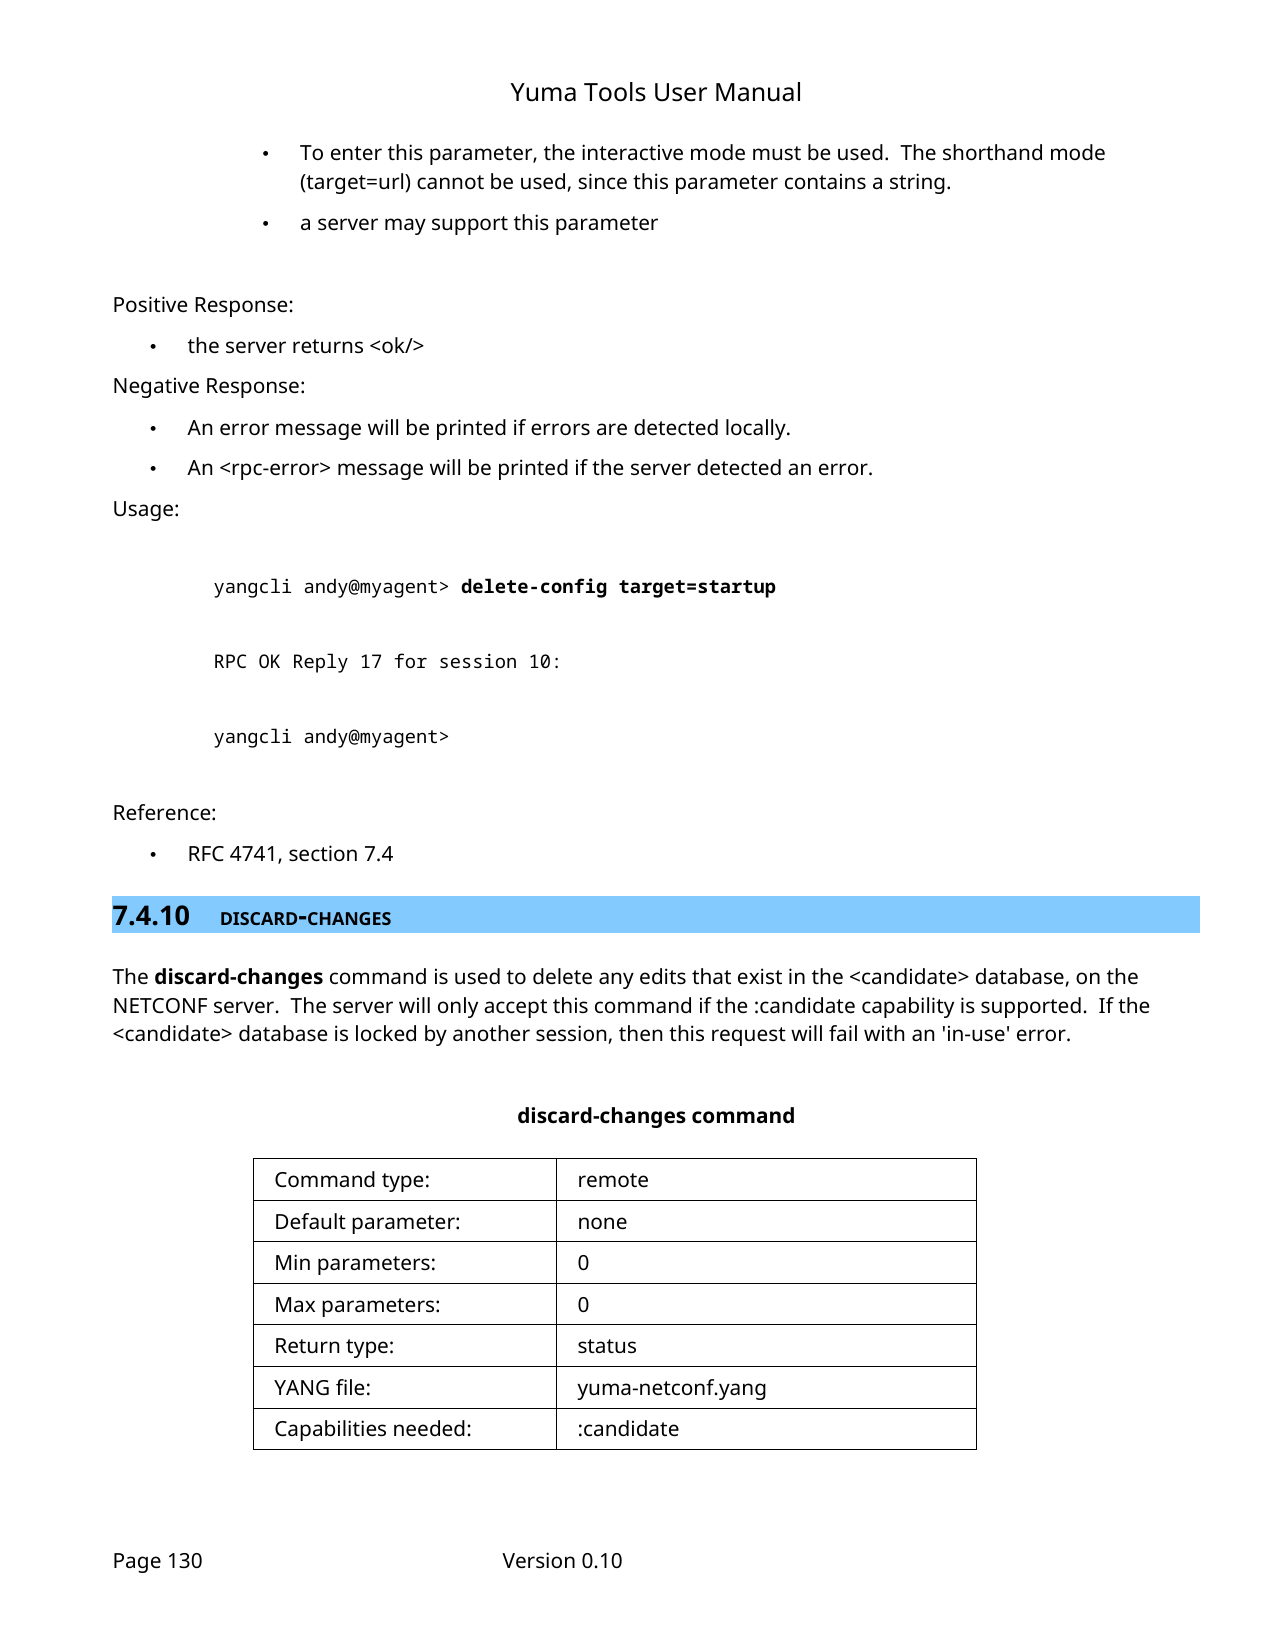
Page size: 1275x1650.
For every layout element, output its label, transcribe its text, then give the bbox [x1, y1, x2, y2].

table_cell 0 [557, 1284, 976, 1324]
text Positive Response: [112, 290, 1200, 318]
text The discard-changes command is used to delete any edits that exist in the <candidate> database, on the NETCONF server. The server will only accept this command if the :candidate capability is supported. If the <candidate> database is locked by another session, then this request will fail with an 'in-use' error. [112, 962, 1200, 1048]
text Negative Response: [112, 372, 1200, 400]
table_cell status [557, 1325, 976, 1366]
table_cell Max parameters: [254, 1284, 556, 1324]
table_cell Capabilities needed: [254, 1409, 556, 1449]
list An <rpc-error> message will be printed if the server detected an error. [150, 453, 1200, 482]
table_cell none [557, 1201, 976, 1241]
table_cell Min parameters: [254, 1242, 556, 1283]
list a server may support this parameter [262, 208, 1200, 236]
table_header remote [557, 1159, 976, 1200]
text Reference: [112, 798, 1200, 826]
list RFC 4741, section 7.4 [150, 839, 1200, 867]
text Usage: [112, 494, 1200, 523]
list An error message will be printed if errors are detected locally. [150, 413, 1200, 441]
text yangcli andy@myagent> delete-config target=startup [139, 573, 1200, 598]
table_cell Return type: [254, 1325, 556, 1366]
subtitle discard-changes command [127, 1101, 1185, 1130]
list the server returns <ok/> [150, 331, 1200, 359]
subtitle discard-changes [112, 896, 1200, 933]
text yangcli andy@myagent> [139, 723, 1200, 748]
text RPC OK Reply 17 for session 10: [139, 648, 1200, 673]
table_cell 0 [557, 1242, 976, 1283]
list To enter this parameter, the interactive mode must be used. The shorthand mode (target=url) cannot be used, since this parameter contains a string. [262, 138, 1200, 195]
table_cell yuma-netconf.yang [557, 1367, 976, 1407]
table_cell :candidate [557, 1409, 976, 1449]
table_cell YANG file: [254, 1367, 556, 1407]
table_header Command type: [254, 1159, 556, 1200]
table_cell Default parameter: [254, 1201, 556, 1241]
